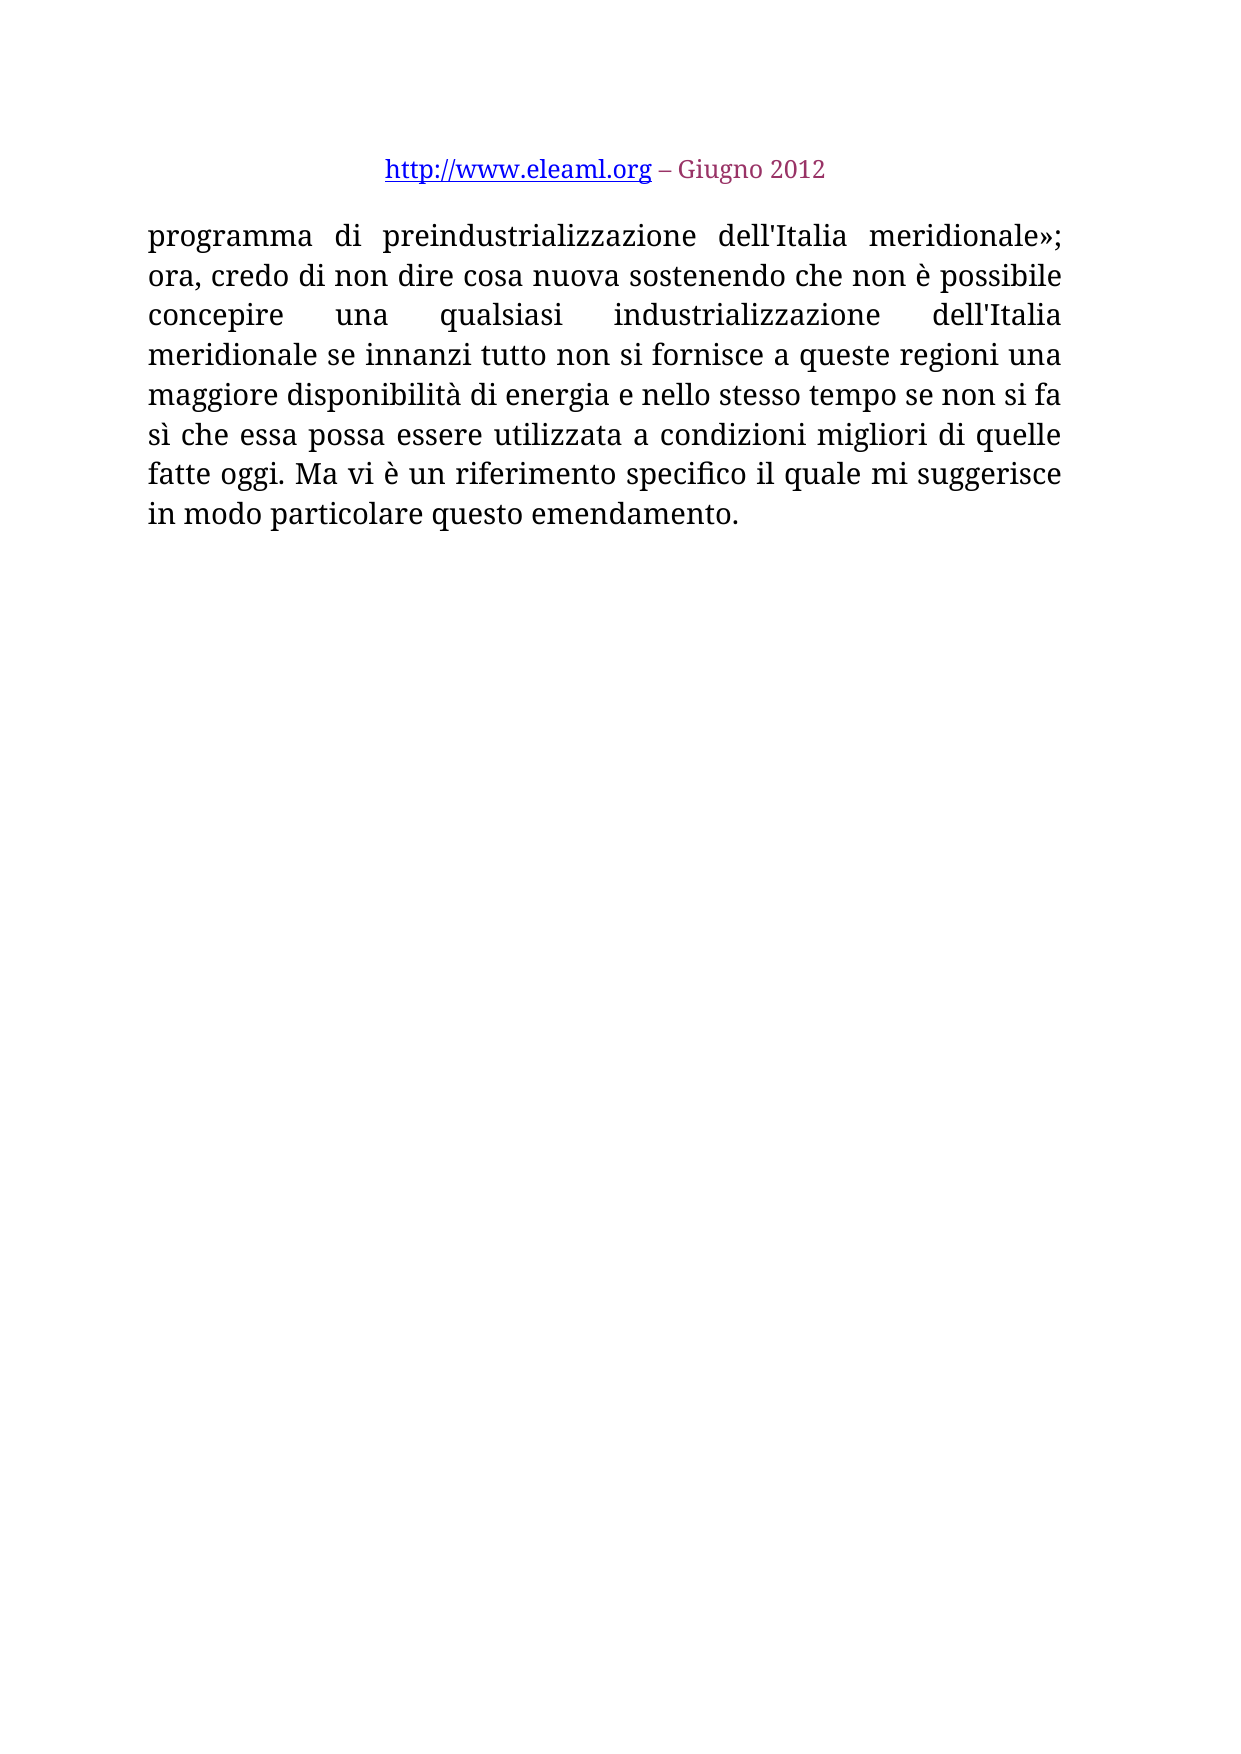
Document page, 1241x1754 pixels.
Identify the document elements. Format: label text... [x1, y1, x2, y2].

text programma di preindustrializzazione dell'Italia meridionale»; ora, credo di non dire cosa nuova sostenendo che non è possibile concepire una qualsiasi industrializzazione dell'Italia meridionale se innanzi tutto non si fornisce a queste regioni una maggiore disponibilità di energia e nello stesso tempo se non si fa sì che essa possa essere utilizzata a condizioni migliori di quelle fatte oggi. Ma vi è un riferimento specifico il quale mi suggerisce in modo particolare questo emendamento. [148, 215, 1063, 533]
